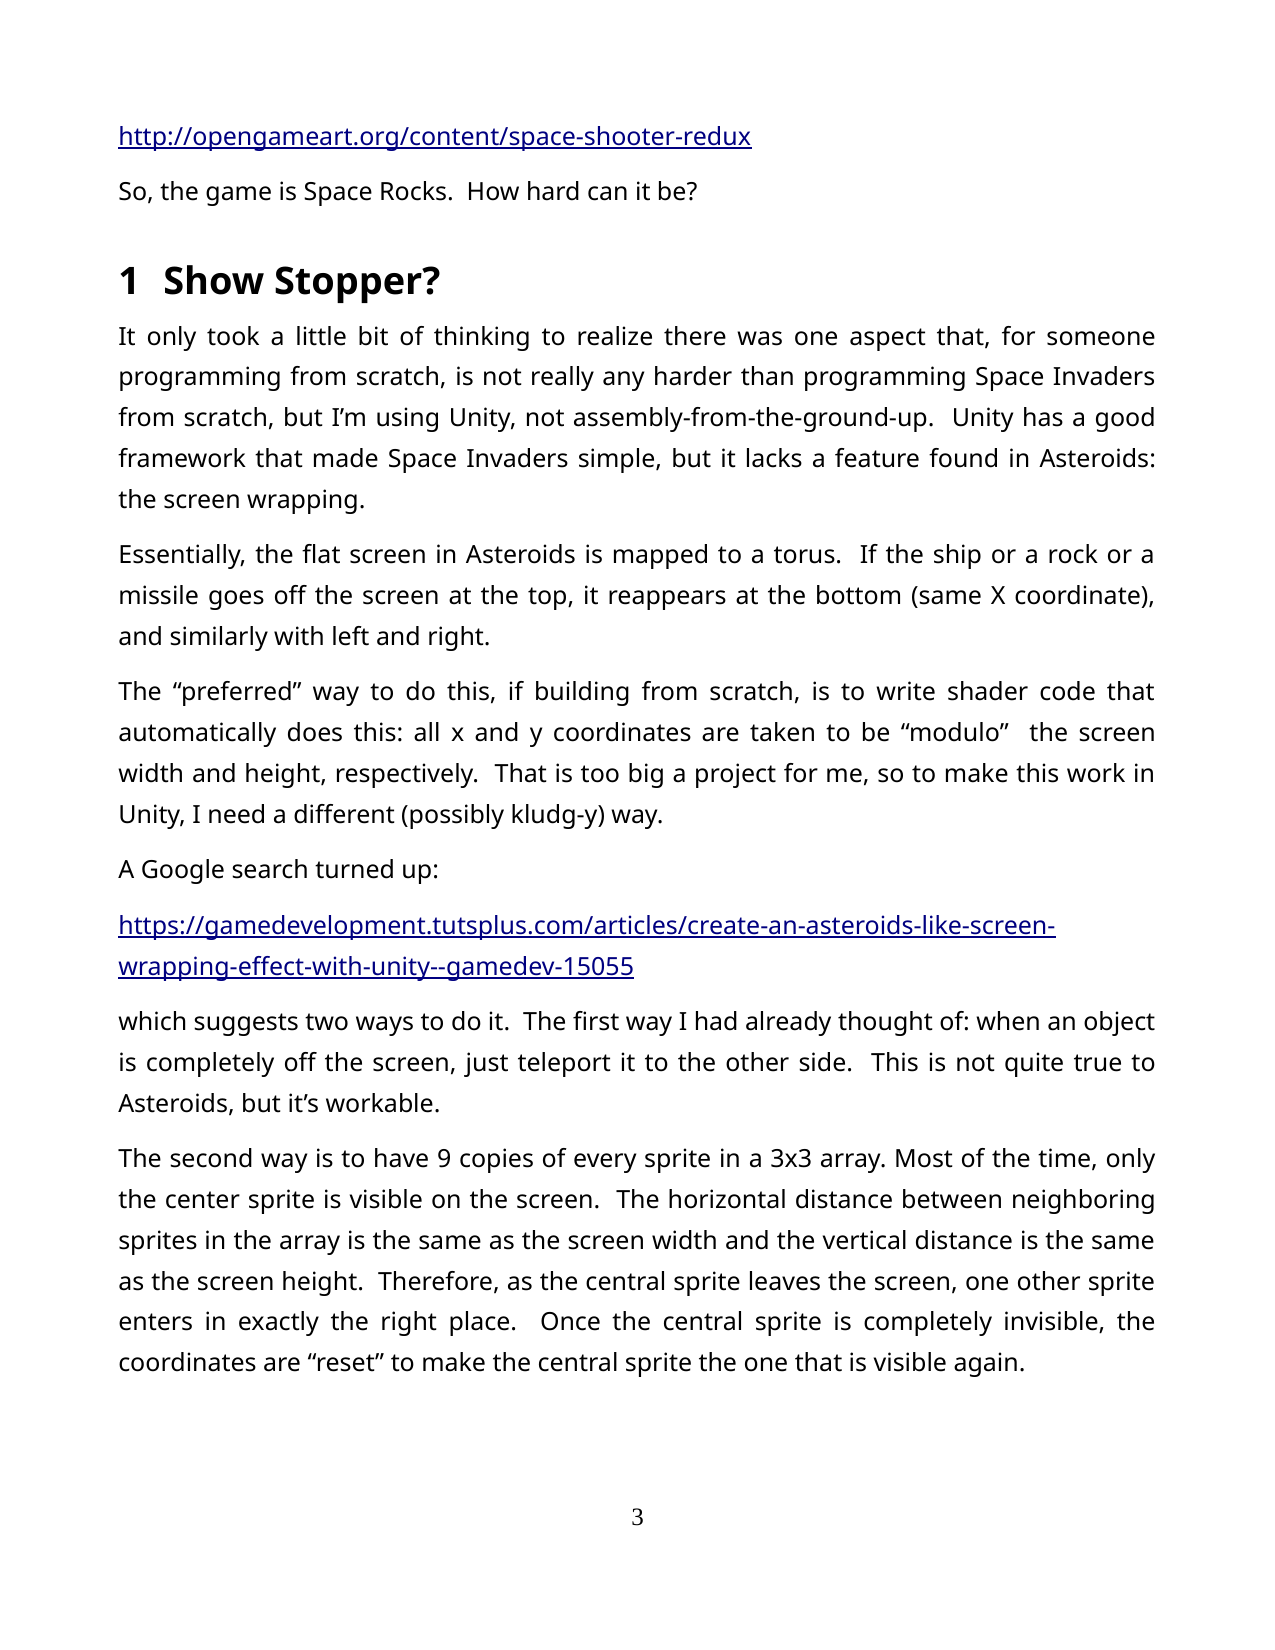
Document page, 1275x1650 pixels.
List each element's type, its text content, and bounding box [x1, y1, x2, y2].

text So, the game is Space Rocks. How hard can it be? [118, 173, 1157, 208]
text https://gamedevelopment.tutsplus.com/articles/create-an-asteroids-like-screen-wrapping-effect-with-unity--gamedev-15055 [118, 907, 1157, 982]
text A Google search turned up: [118, 852, 1157, 886]
text The second way is to have 9 copies of every sprite in a 3x3 array. Most of the time, only the center sprite is visible on the screen. The horizontal distance between neighboring sprites in the array is the same as the screen width and the vertical distance is the same as the screen height. Therefore, as the central sprite leaves the screen, one other sprite enters in exactly the right place. Once the central sprite is completely invisible, the coordinates are “reset” to make the central sprite the one that is visible again. [118, 1141, 1157, 1379]
subtitle Show Stopper? [118, 254, 1157, 306]
text which suggests two ways to do it. The first way I had already thought of: when an object is completely off the screen, just teleport it to the other side. This is not quite true to Asteroids, but it’s workable. [118, 1003, 1157, 1119]
text http://opengameart.org/content/space-shooter-redux [118, 118, 1157, 152]
text It only took a little bit of thinking to realize there was one aspect that, for someone programming from scratch, is not really any harder than programming Space Invaders from scratch, but I’m using Unity, not assembly-from-the-ground-up. Unity has a good framework that made Space Invaders simple, but it lacks a feature found in Asteroids: the screen wrapping. [118, 318, 1157, 516]
text Essentially, the flat screen in Asteroids is mapped to a torus. If the ship or a rock or a missile goes off the screen at the top, it reappears at the bottom (same X coordinate), and similarly with left and right. [118, 537, 1157, 653]
